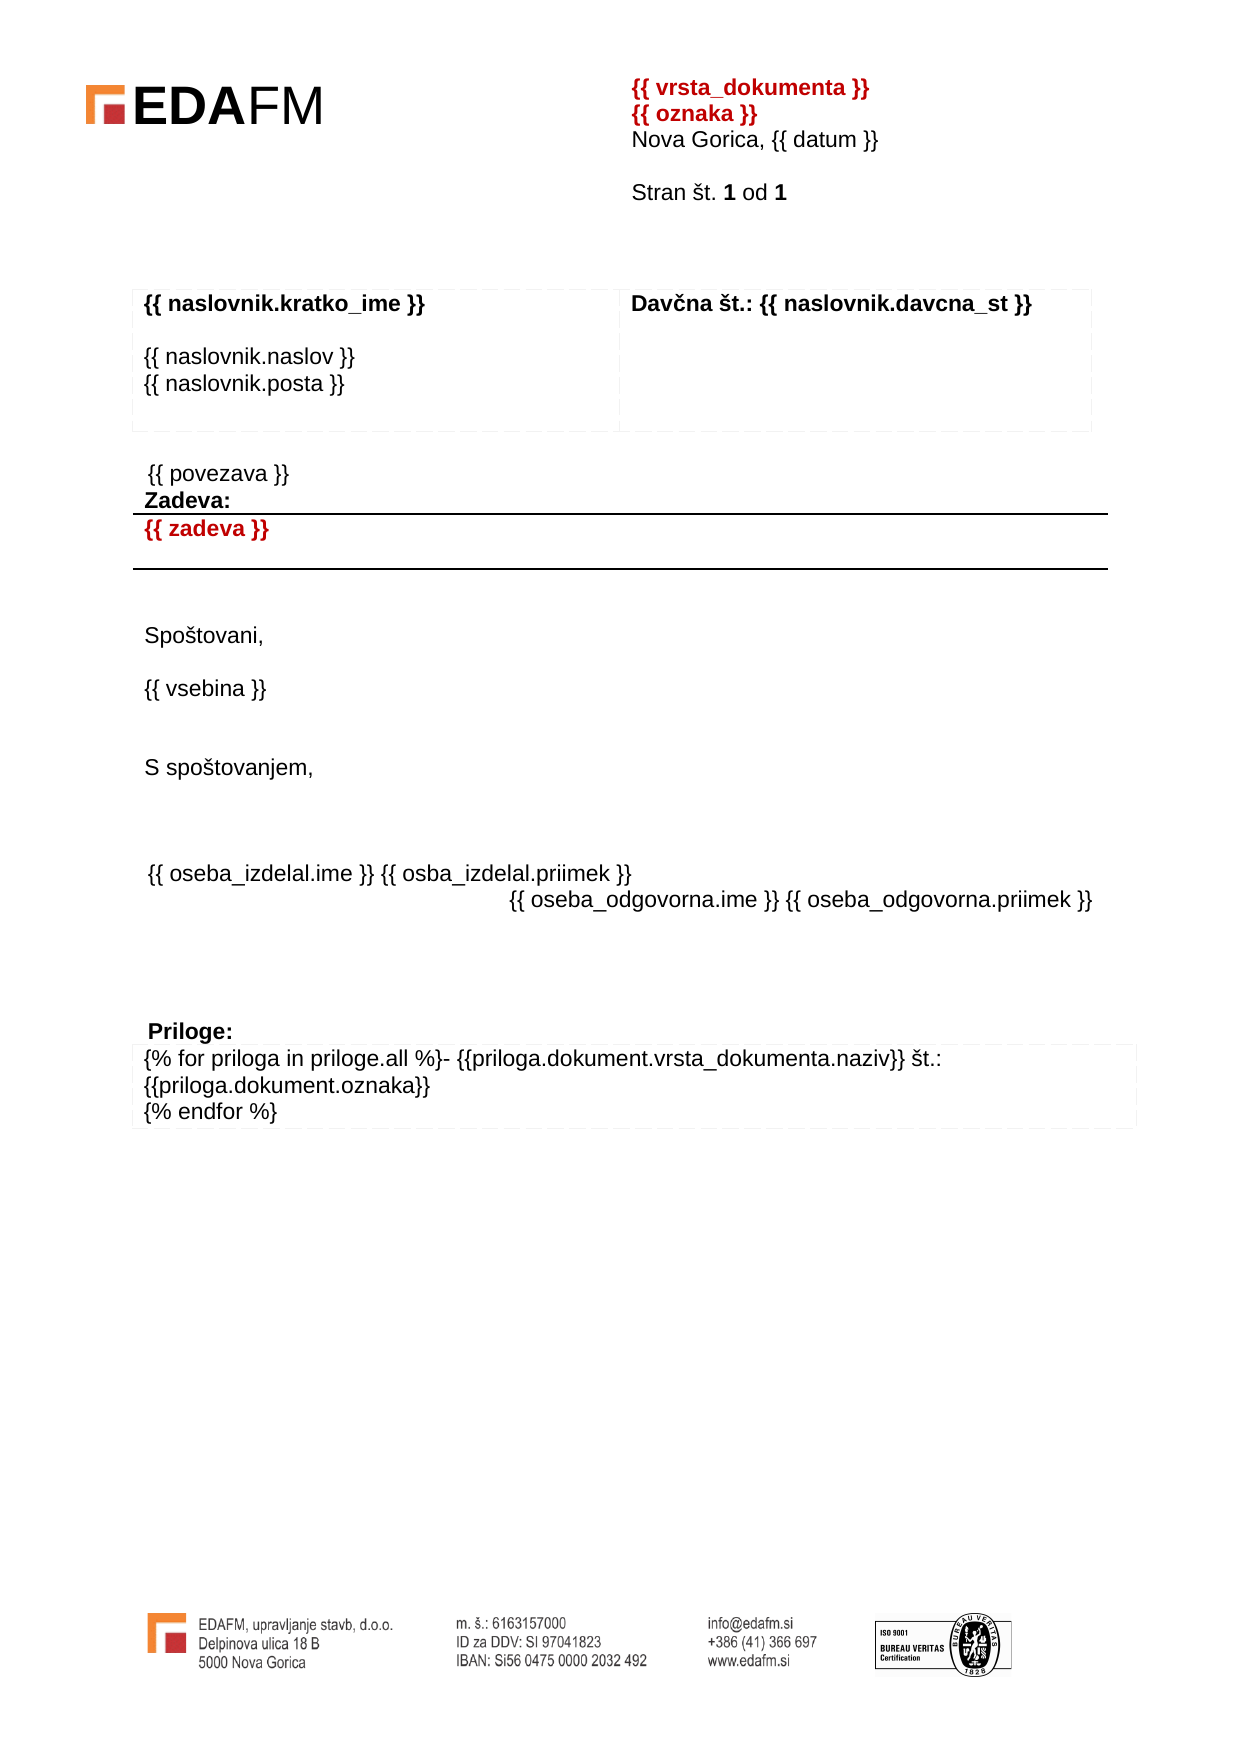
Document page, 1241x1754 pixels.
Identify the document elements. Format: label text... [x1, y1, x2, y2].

text {{ oseba_odgovorna.ime }} {{ oseba_odgovorna.priimek }} [148, 886, 1093, 912]
table_cell {{ zadeva }} [133, 515, 1107, 568]
table_header {% for priloga in priloge.all %}- {{priloga.dokument.vrsta_dokumenta.naziv}} št.: {{priloga.dokument.oznaka}} {% endfor %} [132, 1044, 1136, 1128]
table_header Davčna št.: {{ naslovnik.davcna_st }} [620, 289, 1092, 431]
table_cell {{ vsebina }} [133, 675, 1107, 702]
table_header Zadeva: [133, 487, 1107, 513]
table_header {{ naslovnik.kratko_ime }} {{ naslovnik.naslov }} {{ naslovnik.posta }} [132, 289, 619, 431]
table_header Spoštovani, [133, 623, 1107, 675]
table_cell S spoštovanjem, [133, 702, 1107, 781]
text {{ povezava }} [148, 460, 1093, 487]
text Priloge: [148, 1018, 1093, 1044]
text {{ oseba_izdelal.ime }} {{ osba_izdelal.priimek }} [148, 860, 1093, 886]
